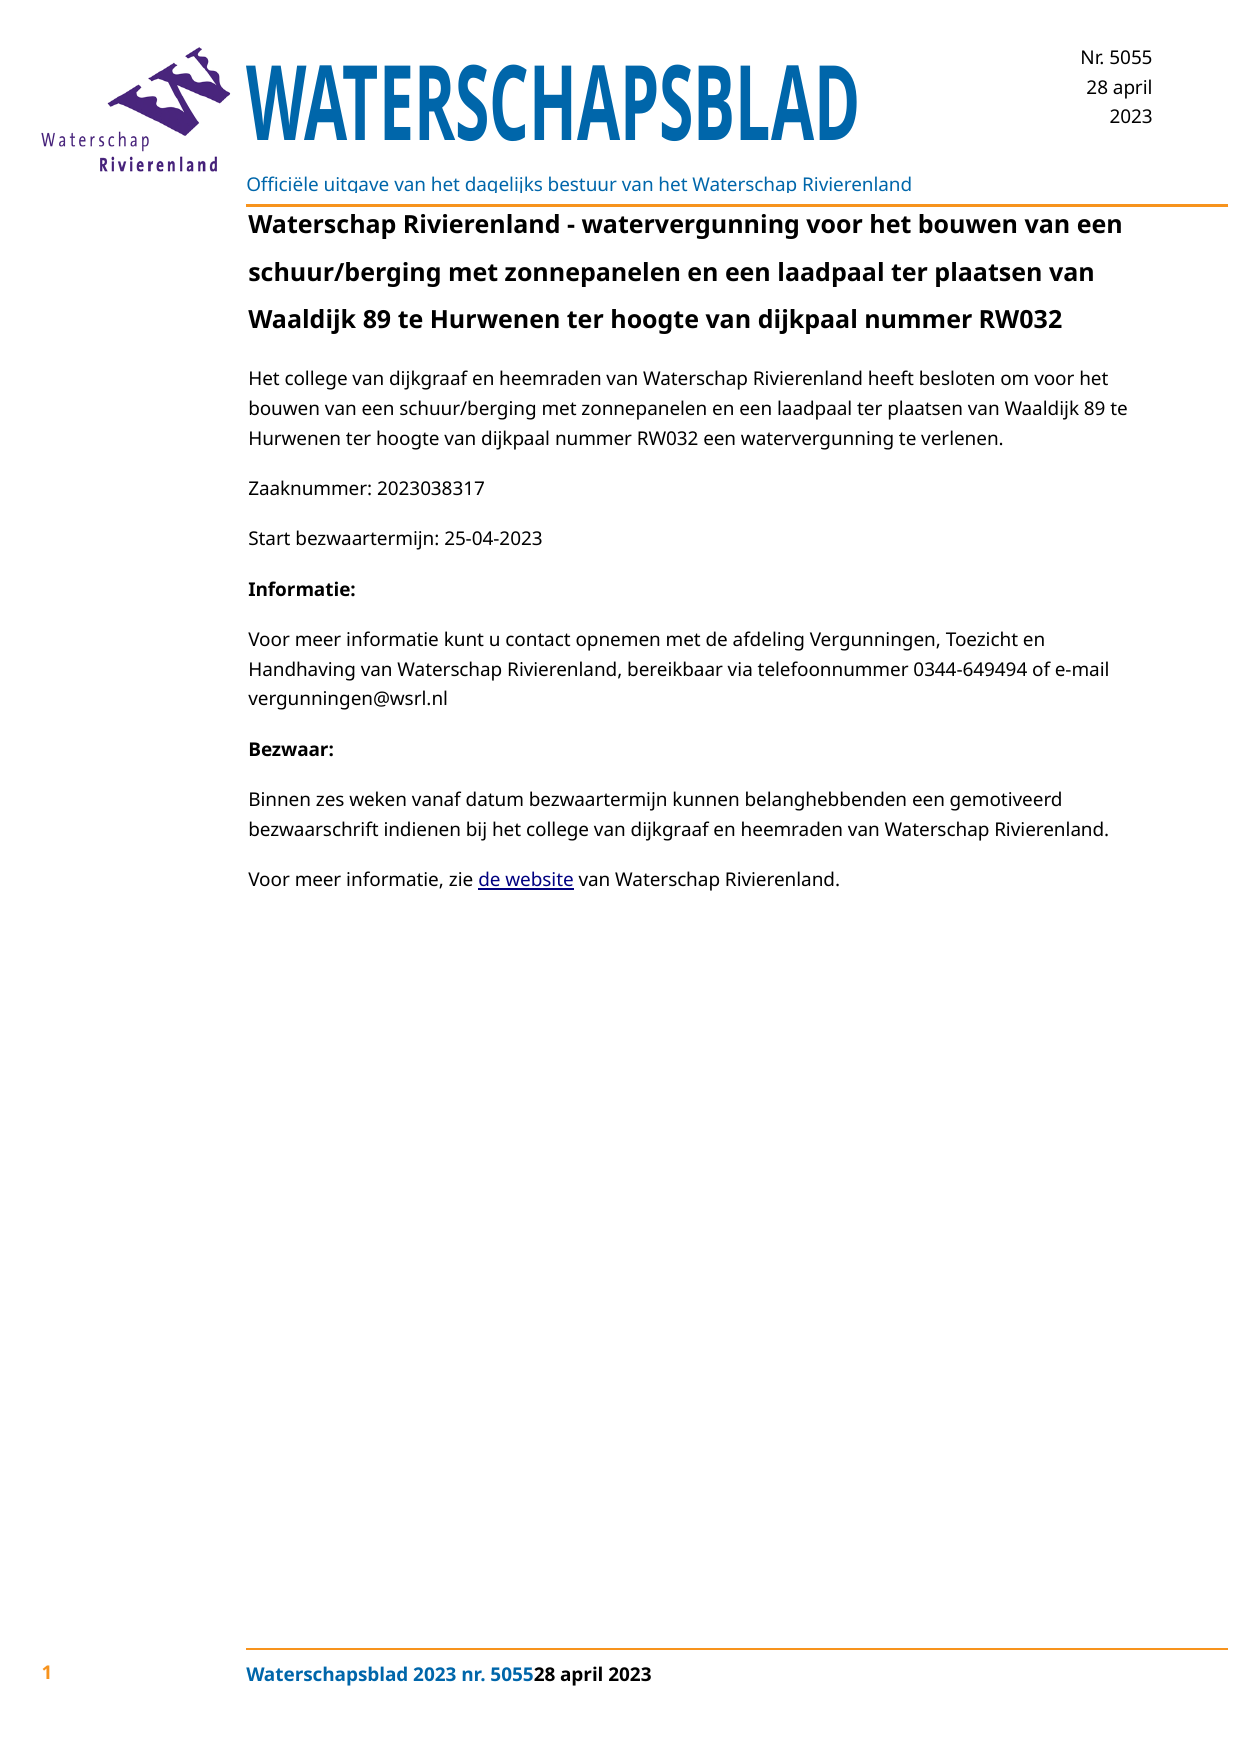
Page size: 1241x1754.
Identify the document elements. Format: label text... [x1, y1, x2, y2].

text Zaaknummer: 2023038317 [248, 475, 1152, 501]
text Bezwaar: [248, 736, 1152, 762]
picture [41, 47, 231, 172]
text Binnen zes weken vanaf datum bezwaartermijn kunnen belanghebbenden een gemotiveerd bezwaarschrift indienen bij het college van dijkgraaf en heemraden van Waterschap Rivierenland. [248, 786, 1152, 842]
text Start bezwaartermijn: 25-04-2023 [248, 526, 1152, 551]
text Waterschap Rivierenland - watervergunning voor het bouwen van een schuur/berging met zonnepanelen en een laadpaal ter plaatsen van Waaldijk 89 te Hurwenen ter hoogte van dijkpaal nummer RW032 [248, 207, 1152, 336]
text Het college van dijkgraaf en heemraden van Waterschap Rivierenland heeft besloten om voor het bouwen van een schuur/berging met zonnepanelen en een laadpaal ter plaatsen van Waaldijk 89 te Hurwenen ter hoogte van dijkpaal nummer RW032 een watervergunning te verlenen. [248, 366, 1152, 450]
text Informatie: [248, 576, 1152, 602]
text Voor meer informatie, zie de website van Waterschap Rivierenland. [248, 866, 1152, 892]
text Voor meer informatie kunt u contact opnemen met de afdeling Vergunningen, Toezicht en Handhaving van Waterschap Rivierenland, bereikbaar via telefoonnummer 0344-649494 of e-mail vergunningen@wsrl.nl [248, 626, 1152, 711]
